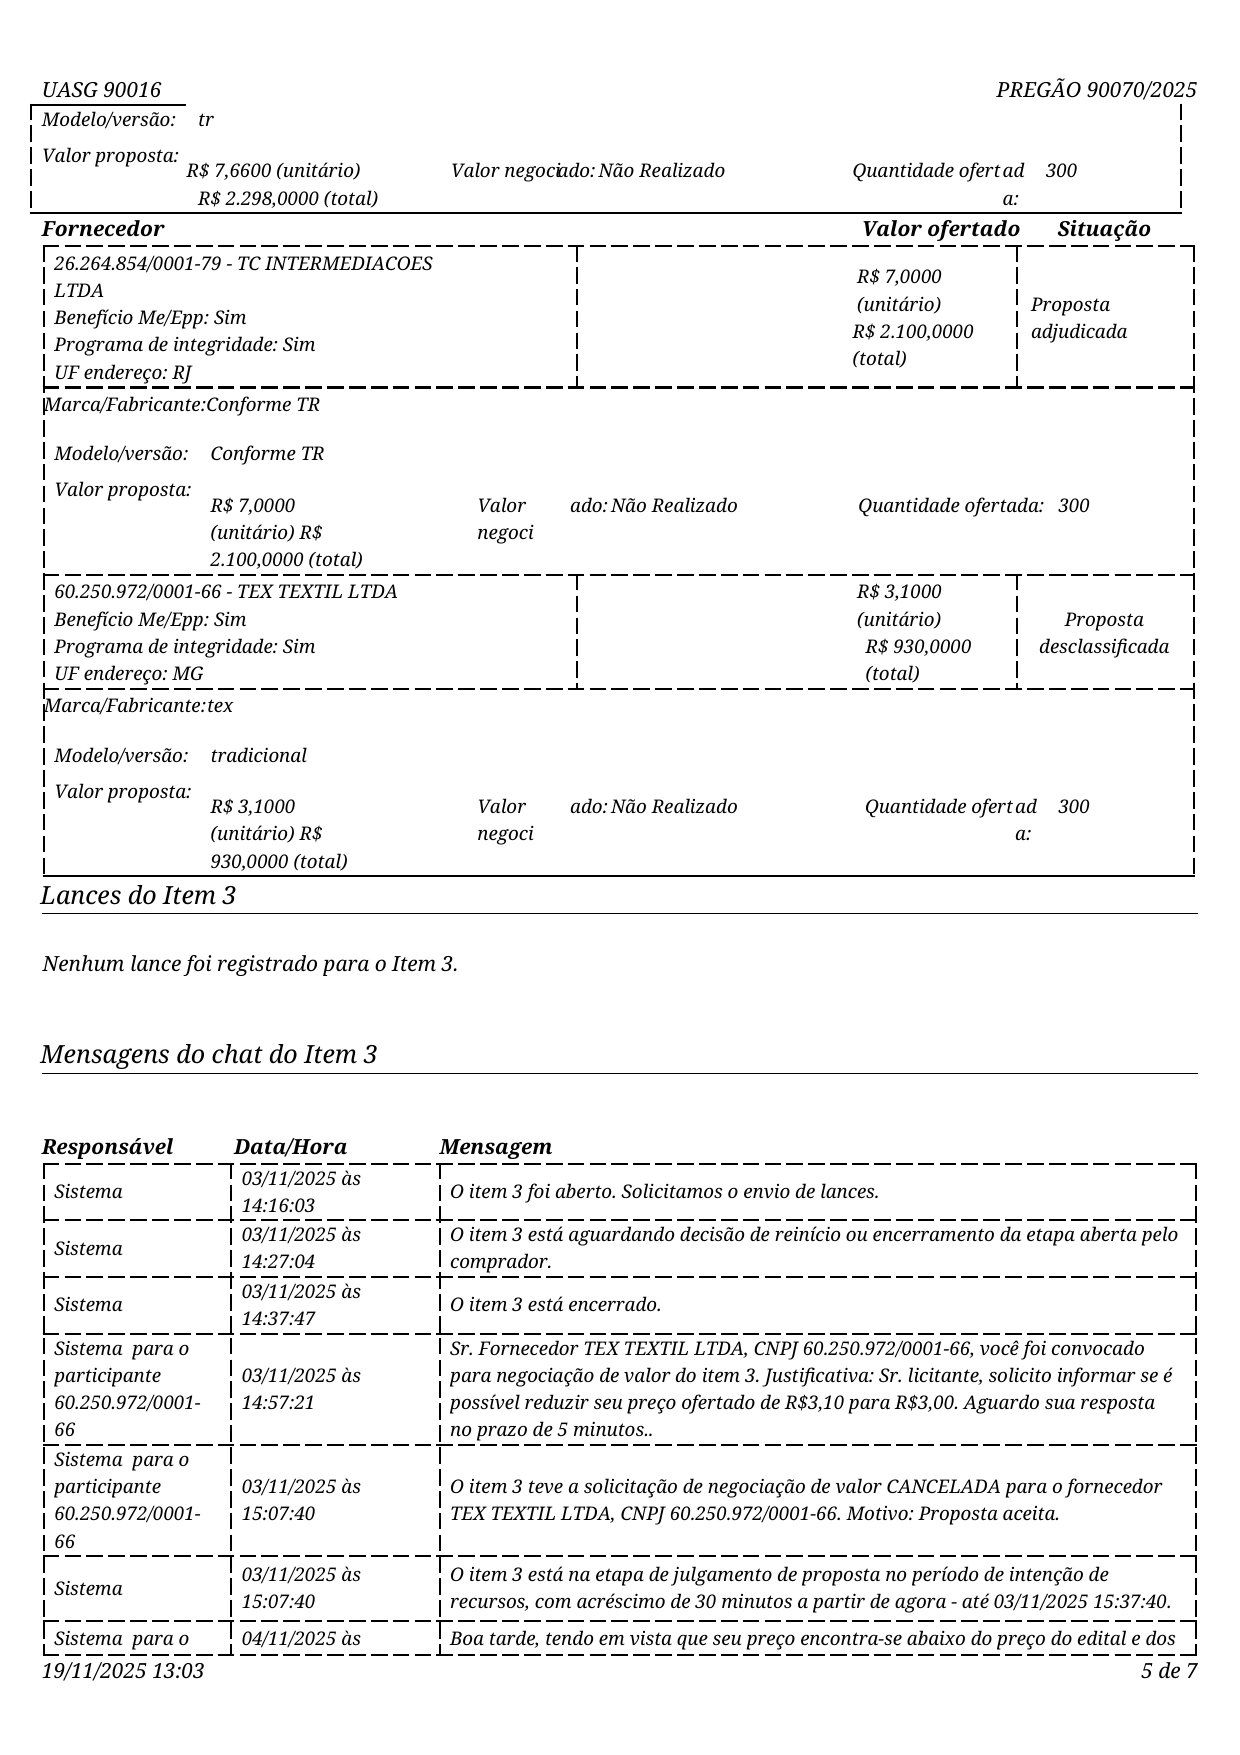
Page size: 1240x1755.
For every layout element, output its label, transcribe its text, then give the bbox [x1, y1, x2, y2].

table_cell Sistema [44, 1555, 231, 1620]
table_cell Boa tarde, tendo em vista que seu preço encontra-se abaixo do preço do edital e dos [440, 1620, 1196, 1654]
table_cell 03/11/2025 às 15:07:40 [231, 1555, 439, 1620]
table_cell [577, 438, 852, 487]
table_header R$ 7,0000 (unitário) R$ 2.100,0000 (total) [853, 245, 1017, 386]
table_cell 03/11/2025 às 14:27:04 [231, 1219, 439, 1276]
table_cell [853, 386, 1194, 438]
table_cell [450, 688, 477, 739]
table_cell Marca/Fabricante: tex [44, 688, 450, 739]
table_cell [853, 438, 1194, 487]
table_header [477, 245, 577, 386]
table_header Sistema [44, 1163, 231, 1219]
table_header 03/11/2025 às 14:16:03 [231, 1163, 439, 1219]
table_cell tradicional [199, 739, 450, 788]
table_header [577, 245, 852, 386]
table_cell ado: Não Realizado [565, 153, 840, 212]
table_cell Modelo/versão: Valor proposta: [44, 438, 199, 574]
table_cell [450, 574, 477, 688]
table_cell [477, 688, 577, 739]
table_cell [577, 688, 852, 739]
table_cell [577, 739, 852, 788]
table_cell [477, 574, 577, 688]
text Fornecedor Valor ofertado Situação [42, 214, 1200, 243]
table_cell Sistema para o participante 60.250.972/0001-66 [44, 1444, 231, 1555]
table_cell Sistema [44, 1219, 231, 1276]
table_cell tr [186, 104, 564, 153]
table_cell [1017, 739, 1194, 788]
table_cell [577, 574, 852, 688]
table_cell 300 [1048, 487, 1194, 574]
table_cell 03/11/2025 às 15:07:40 [231, 1444, 439, 1555]
text Responsável Data/Hora Mensagem [42, 1132, 1200, 1160]
table_cell O item 3 está na etapa de julgamento de proposta no período de intenção de recursos, com acréscimo de 30 minutos a partir de agora - até 03/11/2025 15:37:40. [440, 1555, 1196, 1620]
table_cell [565, 104, 840, 153]
text Lances do Item 3 [40, 877, 1200, 911]
table_cell [853, 688, 1017, 739]
table_cell [840, 104, 1004, 153]
table_cell R$ 7,6600 (unitário) Valor negoci R$ 2.298,0000 (total) [186, 153, 564, 212]
table_cell O item 3 está encerrado. [440, 1276, 1196, 1333]
table_cell R$ 3,1000 (unitário) R$ 930,0000 (total) [853, 574, 1017, 688]
table_cell [450, 739, 477, 788]
table_cell Quantidade ofertada: [853, 487, 1048, 574]
table_cell 300 [1048, 789, 1194, 875]
table_cell Valor negoci [477, 789, 577, 875]
table_cell O item 3 está aguardando decisão de reinício ou encerramento da etapa aberta pelo comprador. [440, 1219, 1196, 1276]
table_cell ada: [1017, 789, 1048, 875]
text Mensagens do chat do Item 3 [40, 1037, 1200, 1071]
table_cell [1088, 153, 1181, 212]
table_cell Proposta desclassificada [1017, 574, 1194, 688]
table_cell Modelo/versão: Valor proposta: [31, 106, 186, 212]
table_cell ado: Não Realizado [577, 487, 852, 574]
table_cell Marca/Fabricante: Conforme TR [44, 386, 477, 438]
table_cell [477, 739, 577, 788]
table_cell 04/11/2025 às [231, 1620, 439, 1654]
table_cell Quantidade ofert [840, 153, 1004, 212]
table_cell [1088, 104, 1181, 153]
table_cell Modelo/versão: Valor proposta: [44, 739, 199, 875]
table_cell R$ 7,0000 (unitário) R$ 2.100,0000 (total) [199, 487, 477, 574]
table_cell Sistema para o [44, 1620, 231, 1654]
table_cell [1004, 104, 1088, 153]
table_cell [450, 789, 477, 875]
table_cell Quantidade ofert [853, 789, 1017, 875]
table_cell [477, 438, 577, 487]
table_cell Sr. Fornecedor TEX TEXTIL LTDA, CNPJ 60.250.972/0001-66, você foi convocado para negociação de valor do item 3. Justificativa: Sr. licitante, solicito informar se é possível reduzir seu preço ofertado de R$3,10 para R$3,00. Aguardo sua resposta no prazo de 5 minutos.. [440, 1333, 1196, 1444]
table_header O item 3 foi aberto. Solicitamos o envio de lances. [440, 1163, 1196, 1219]
text Nenhum lance foi registrado para o Item 3. [42, 949, 1200, 977]
table_cell [477, 386, 577, 438]
table_cell [577, 386, 852, 438]
table_header 26.264.854/0001-79 - TC INTERMEDIACOES LTDA Benefício Me/Epp: Sim Programa de integridade: Sim UF endereço: RJ [44, 245, 477, 386]
table_cell [853, 739, 1017, 788]
table_cell R$ 3,1000 (unitário) R$ 930,0000 (total) [199, 789, 450, 875]
table_cell 60.250.972/0001-66 - TEX TEXTIL LTDA Benefício Me/Epp: Sim Programa de integridade: Sim UF endereço: MG [44, 574, 450, 688]
table_cell Conforme TR [199, 438, 477, 487]
table_cell Sistema [44, 1276, 231, 1333]
table_cell ada: [1004, 153, 1035, 212]
table_cell Sistema para o participante 60.250.972/0001-66 [44, 1333, 231, 1444]
table_cell 03/11/2025 às 14:37:47 [231, 1276, 439, 1333]
table_cell O item 3 teve a solicitação de negociação de valor CANCELADA para o fornecedor TEX TEXTIL LTDA, CNPJ 60.250.972/0001-66. Motivo: Proposta aceita. [440, 1444, 1196, 1555]
table_cell ado: Não Realizado [577, 789, 852, 875]
table_cell 03/11/2025 às 14:57:21 [231, 1333, 439, 1444]
table_cell Valor negoci [477, 487, 577, 574]
table_cell [1017, 688, 1194, 739]
table_cell 300 [1035, 153, 1088, 212]
table_header Proposta adjudicada [1017, 245, 1194, 386]
